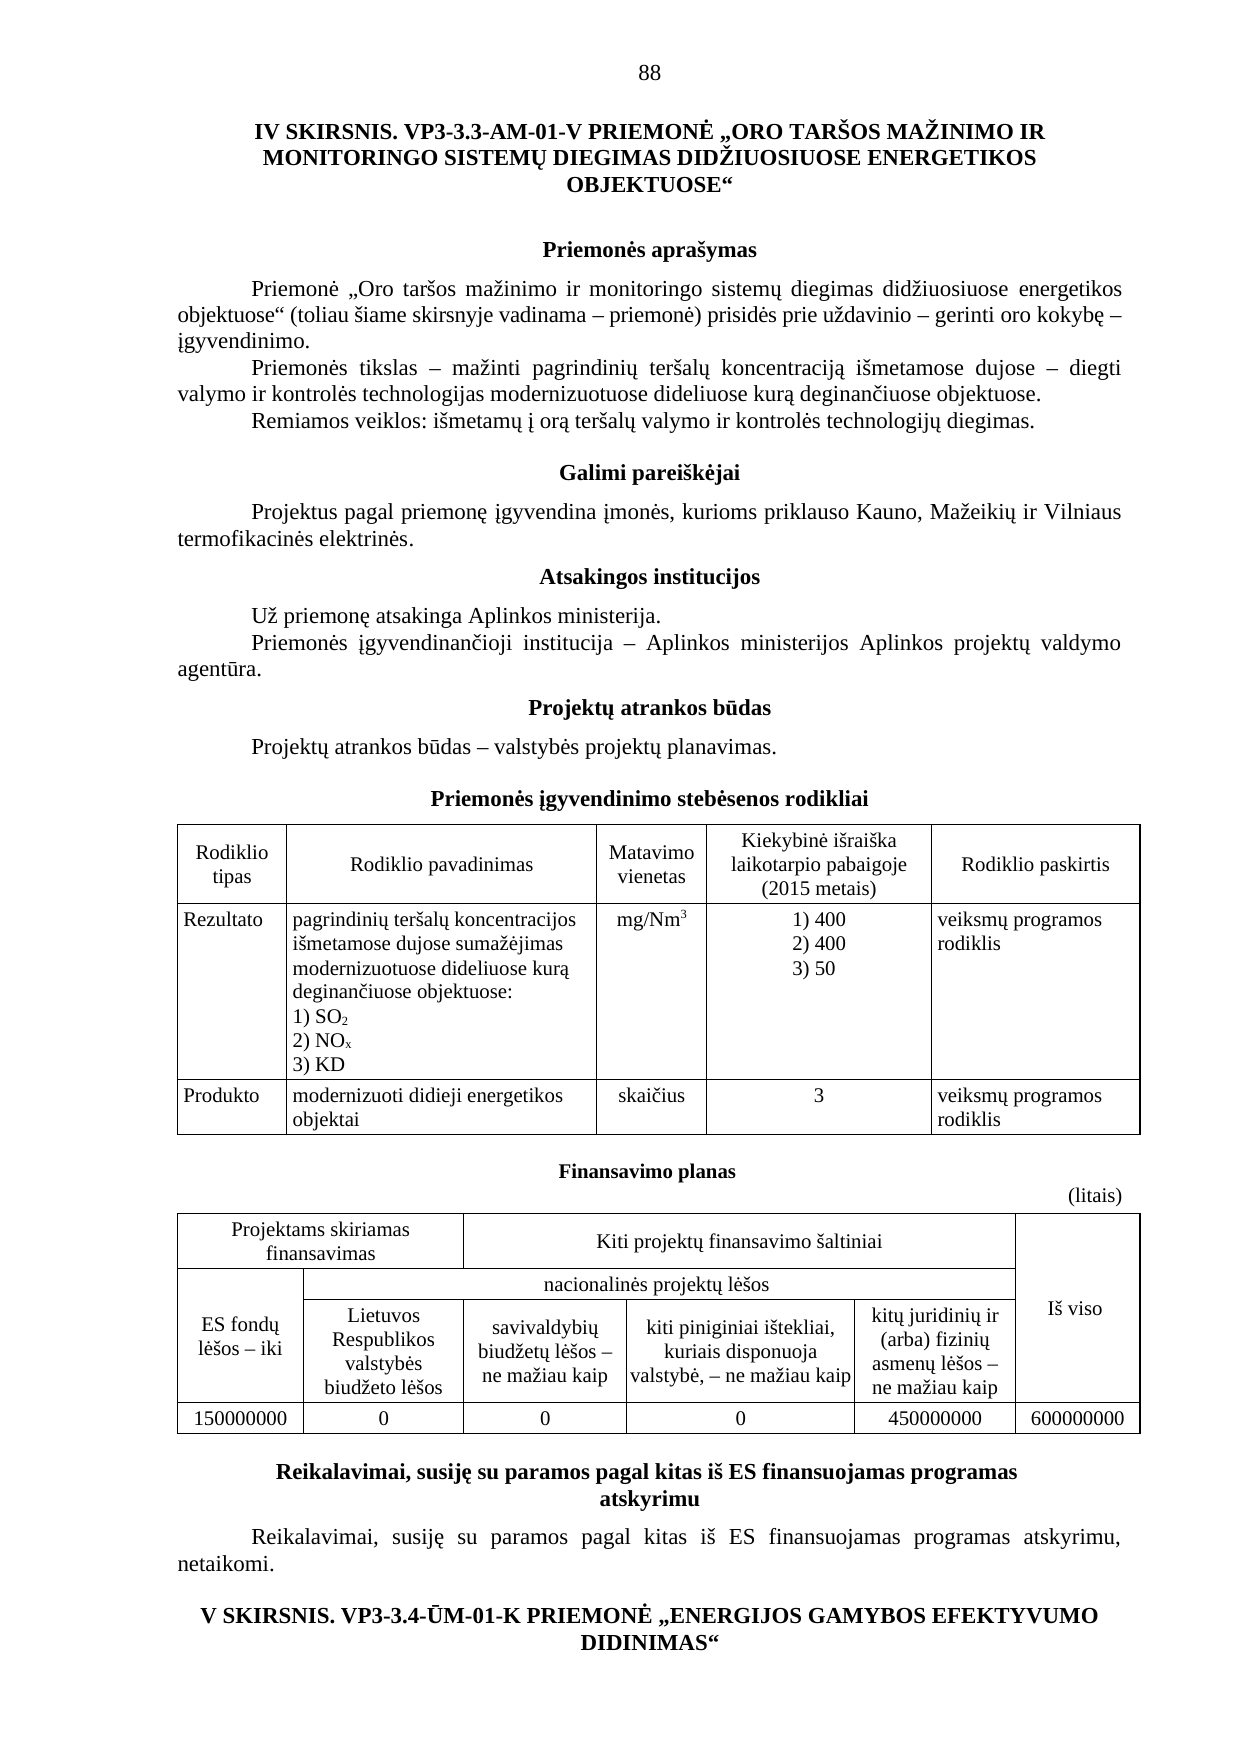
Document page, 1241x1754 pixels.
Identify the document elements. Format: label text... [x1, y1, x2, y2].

table_header Kiti projektų finansavimo šaltiniai [464, 1214, 1015, 1268]
table_cell veiksmų programos rodiklis [932, 1080, 1139, 1134]
table_cell 3 [707, 1080, 931, 1134]
table_cell 600000000 [1016, 1403, 1139, 1433]
table_header Rodiklio paskirtis [932, 825, 1139, 903]
table_header Rodiklio pavadinimas [287, 825, 596, 903]
table_cell mg/Nm3 [597, 904, 706, 1079]
table_cell ES fondų lėšos – iki [178, 1269, 303, 1402]
table_cell 0 [304, 1403, 463, 1433]
text Reikalavimai, susiję su paramos pagal kitas iš ES finansuojamas programas atskyrimu [177, 1458, 1122, 1511]
text Remiamos veiklos: išmetamų į orą teršalų valymo ir kontrolės technologijų diegimas. [177, 407, 1122, 433]
table_header Rodiklio tipas [178, 825, 286, 903]
text Priemonės įgyvendinimo stebėsenos rodikliai [177, 785, 1122, 812]
table_header Iš viso [1016, 1214, 1139, 1402]
text Priemonė „Oro taršos mažinimo ir monitoringo sistemų diegimas didžiuosiuose energetikos objektuose“ (toliau šiame skirsnyje vadinama – priemonė) prisidės prie uždavinio – gerinti oro kokybę – įgyvendinimo. [177, 275, 1122, 354]
text Priemonės tikslas – mažinti pagrindinių teršalų koncentraciją išmetamose dujose – diegti valymo ir kontrolės technologijas modernizuotuose dideliuose kurą deginančiuose objektuose. [177, 354, 1122, 407]
table_cell Lietuvos Respublikos valstybės biudžeto lėšos [304, 1300, 463, 1402]
table_cell 150000000 [178, 1403, 303, 1433]
text Priemonės įgyvendinančioji institucija – Aplinkos ministerijos Aplinkos projektų valdymo agentūra. [177, 629, 1122, 681]
table_cell 1) 400 2) 400 3) 50 [707, 904, 931, 1079]
text Atsakingos institucijos [177, 563, 1122, 590]
text Galimi pareiškėjai [177, 459, 1122, 486]
table_cell Produkto [178, 1080, 286, 1134]
text Projektų atrankos būdas – valstybės projektų planavimas. [177, 733, 1122, 759]
table_header Kiekybinė išraiška laikotarpio pabaigoje (2015 metais) [707, 825, 931, 903]
table_cell skaičius [597, 1080, 706, 1134]
text Reikalavimai, susiję su paramos pagal kitas iš ES finansuojamas programas atskyrimu, netaikomi. [177, 1523, 1122, 1576]
table_cell veiksmų programos rodiklis [932, 904, 1139, 1079]
table_cell savivaldybių biudžetų lėšos – ne mažiau kaip [464, 1300, 626, 1402]
table_cell pagrindinių teršalų koncentraci­jos išmetamose dujose sumažė­jimas modernizuotuose dide­liuo­se kurą deginančiuose objektuose: 1) SO2 2) NOx 3) KD [287, 904, 596, 1079]
table_cell 0 [627, 1403, 854, 1433]
text Priemonės aprašymas [177, 236, 1122, 262]
subtitle V SKIRSNIS. VP3-3.4-ŪM-01-k PRIEMONĖ „ENERGIJOS GAMYBOS EFEKTYVUMO DIDINIMAS“ [177, 1602, 1122, 1655]
text (litais) [177, 1183, 1122, 1207]
table_cell kiti piniginiai ištekliai, kuriais disponuoja valstybė, – ne mažiau kaip [627, 1300, 854, 1402]
text IV SKIRSNIS. VP3-3.3-AM-01-V PRIEMONĖ „ORO TARŠOS MAŽINIMO IR MONITORINGO SISTEMŲ DIEGIMAS DIDŽIUOSIUOSE ENERGETIKOS OBJEKTUOSE“ [177, 118, 1122, 197]
table_header Projektams skiriamas finansavimas [178, 1214, 463, 1268]
table_cell Rezultato [178, 904, 286, 1079]
table_header Matavimo vienetas [597, 825, 706, 903]
text Projektų atrankos būdas [177, 694, 1122, 720]
text Finansavimo planas [177, 1159, 1122, 1183]
text Už priemonę atsakinga Aplinkos ministerija. [177, 602, 1122, 629]
table_cell modernizuoti didieji energetikos objektai [287, 1080, 596, 1134]
table_cell kitų juridinių ir (arba) fizinių asmenų lėšos – ne mažiau kaip [855, 1300, 1015, 1402]
table_cell 0 [464, 1403, 626, 1433]
text Projektus pagal priemonę įgyvendina įmonės, kurioms priklauso Kauno, Mažeikių ir Vilniaus termofikacinės elektrinės. [177, 498, 1122, 551]
table_cell 450000000 [855, 1403, 1015, 1433]
table_cell nacionalinės projektų lėšos [304, 1269, 1015, 1299]
